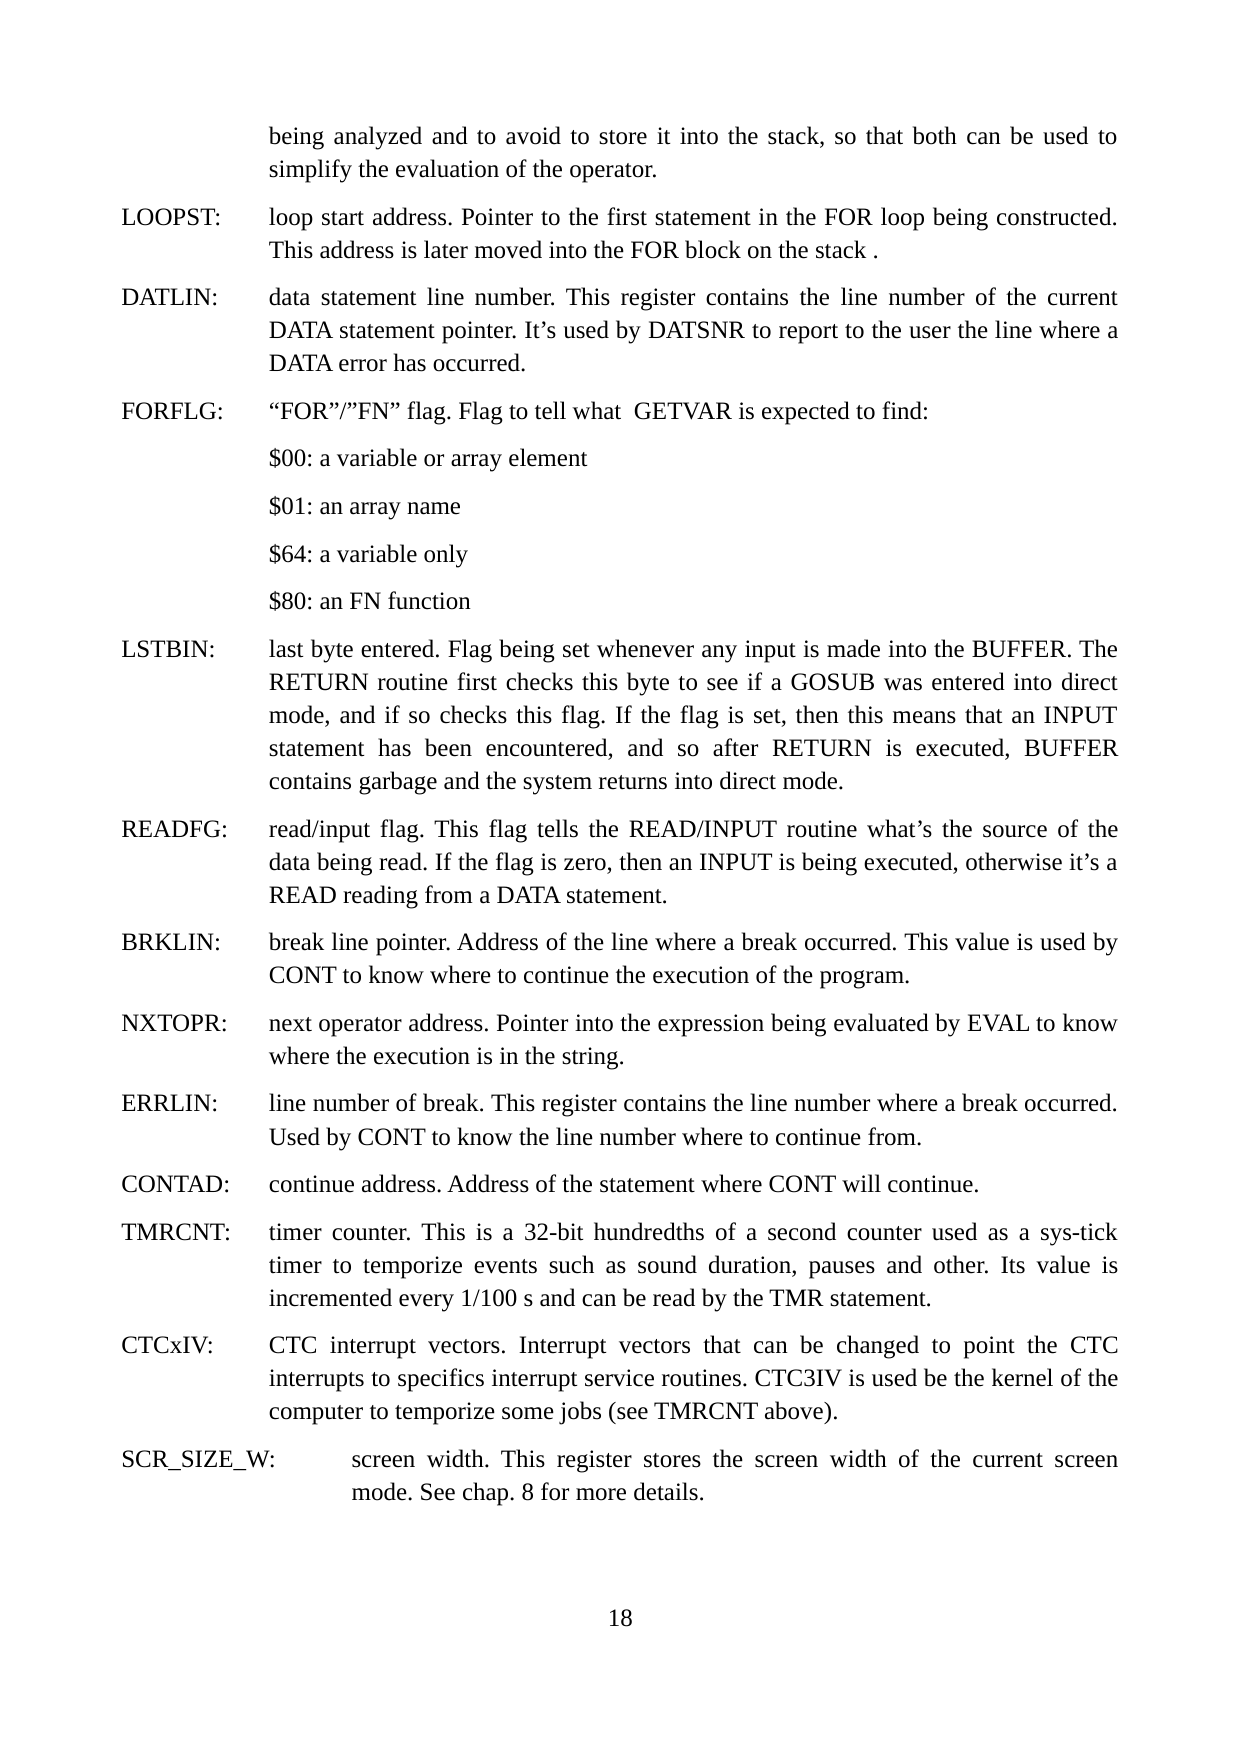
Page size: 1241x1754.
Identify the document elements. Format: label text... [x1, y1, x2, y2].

text $64: a variable only [121, 539, 1119, 567]
text being analyzed and to avoid to store it into the stack, so that both can be used to simplify the evaluation of the operator. [121, 121, 1119, 183]
text CONTAD: continue address. Address of the statement where CONT will continue. [121, 1169, 1119, 1198]
text SCR_SIZE_W: screen width. This register stores the screen width of the current screen mode. See chap. 8 for more details. [121, 1444, 1119, 1506]
text READFG: read/input flag. This flag tells the READ/INPUT routine what’s the source of the data being read. If the flag is zero, then an INPUT is being executed, otherwise it’s a READ reading from a DATA statement. [121, 814, 1119, 908]
text BRKLIN: break line pointer. Address of the line where a break occurred. This value is used by CONT to know where to continue the execution of the program. [121, 927, 1119, 989]
text FORFLG: “FOR”/”FN” flag. Flag to tell what GETVAR is expected to find: [121, 396, 1119, 425]
text LSTBIN: last byte entered. Flag being set whenever any input is made into the BUFFER. The RETURN routine first checks this byte to see if a GOSUB was entered into direct mode, and if so checks this flag. If the flag is set, then this means that an INPUT statement has been encountered, and so after RETURN is executed, BUFFER contains garbage and the system returns into direct mode. [121, 634, 1119, 795]
text ERRLIN: line number of break. This register contains the line number where a break occurred. Used by CONT to know the line number where to continue from. [121, 1088, 1119, 1150]
text DATLIN: data statement line number. This register contains the line number of the current DATA statement pointer. It’s used by DATSNR to report to the user the line where a DATA error has occurred. [121, 282, 1119, 377]
text $01: an array name [121, 491, 1119, 520]
text NXTOPR: next operator address. Pointer into the expression being evaluated by EVAL to know where the execution is in the string. [121, 1008, 1119, 1070]
text $00: a variable or array element [121, 443, 1119, 472]
text CTCxIV: CTC interrupt vectors. Interrupt vectors that can be changed to point the CTC interrupts to specifics interrupt service routines. CTC3IV is used be the kernel of the computer to temporize some jobs (see TMRCNT above). [121, 1330, 1119, 1425]
text LOOPST: loop start address. Pointer to the first statement in the FOR loop being constructed. This address is later moved into the FOR block on the stack . [121, 202, 1119, 263]
text TMRCNT: timer counter. This is a 32-bit hundredths of a second counter used as a sys-tick timer to temporize events such as sound duration, pauses and other. Its value is incremented every 1/100 s and can be read by the TMR statement. [121, 1217, 1119, 1312]
text $80: an FN function [121, 586, 1119, 615]
